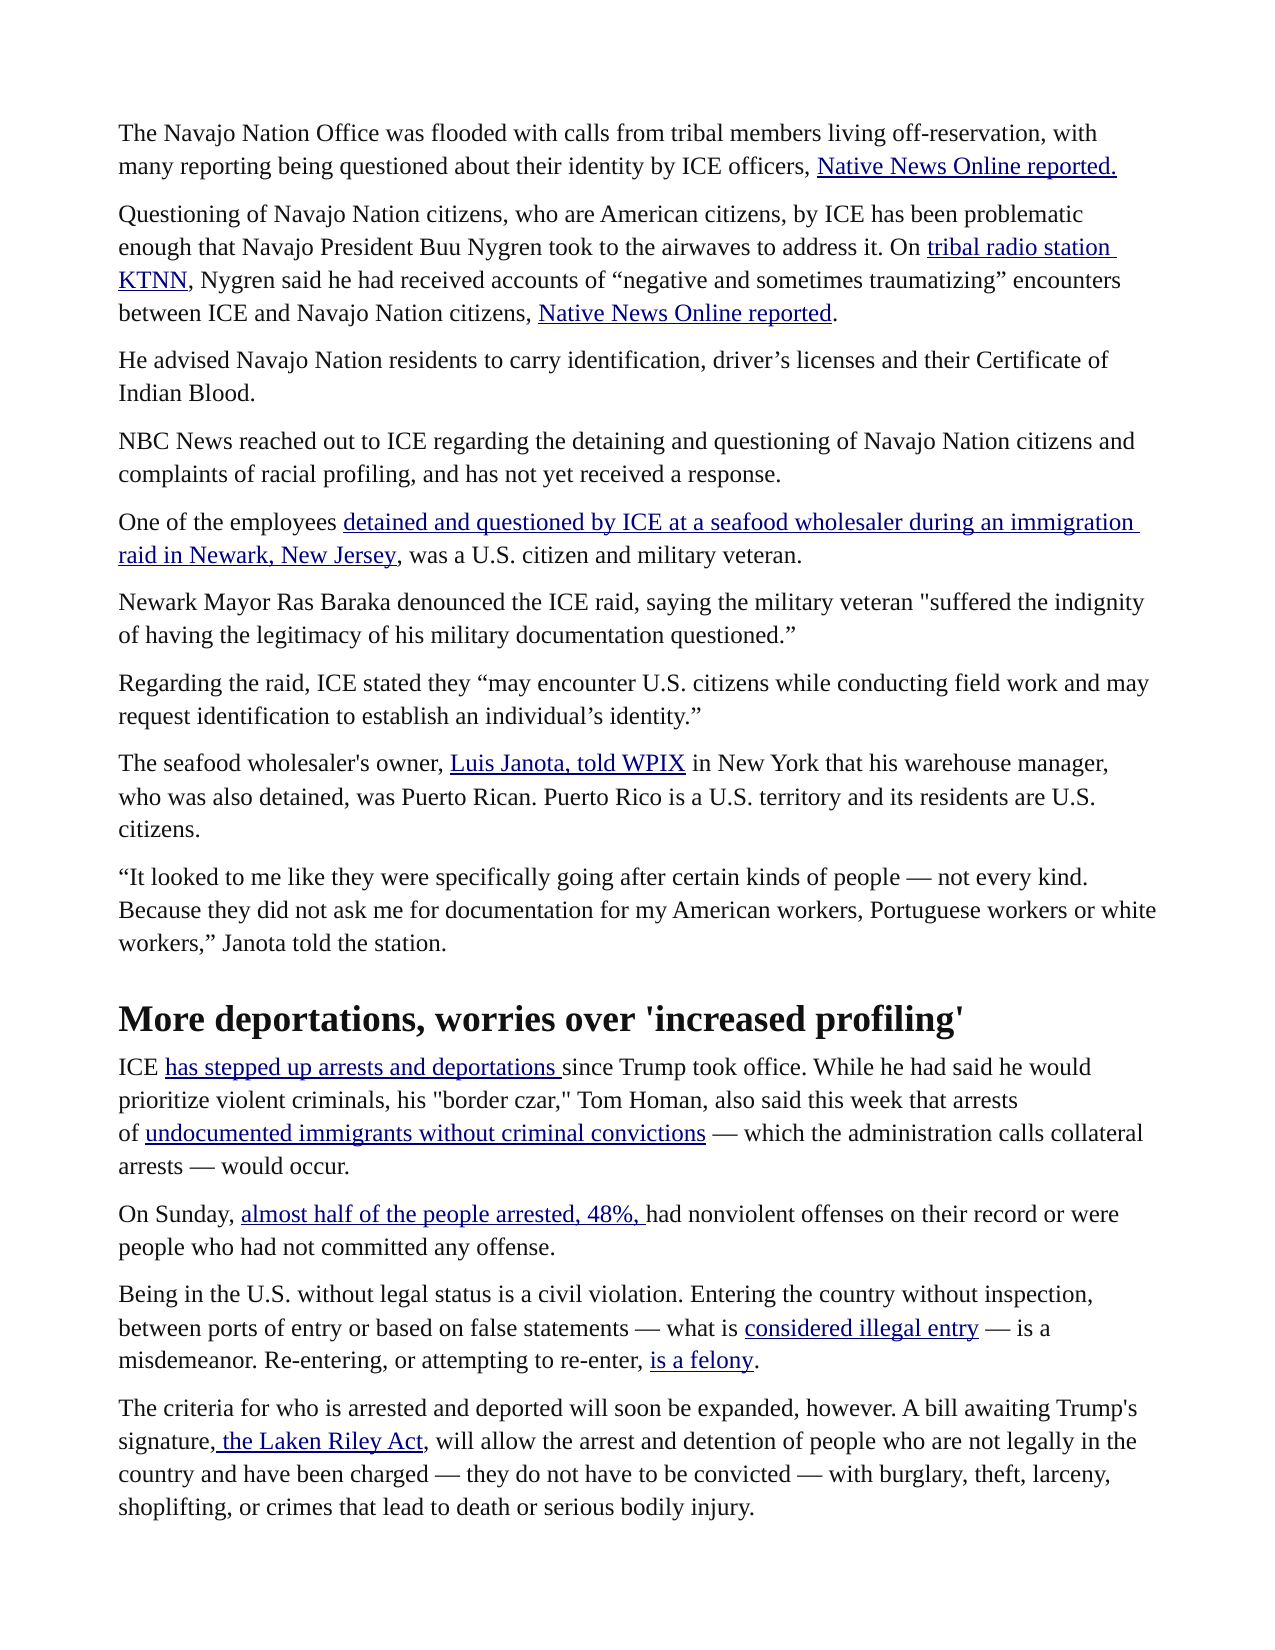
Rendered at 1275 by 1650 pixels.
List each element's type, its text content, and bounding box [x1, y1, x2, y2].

text NBC News reached out to ICE regarding the detaining and questioning of Navajo Nation citizens and complaints of racial profiling, and has not yet received a response. [118, 426, 1157, 488]
text The seafood wholesaler's owner, Luis Janota, told WPIX in New York that his warehouse manager, who was also detained, was Puerto Rican. Puerto Rico is a U.S. territory and its residents are U.S. citizens. [118, 748, 1157, 843]
text One of the employees detained and questioned by ICE at a seafood wholesaler during an immigration raid in Newark, New Jersey, was a U.S. citizen and military veteran. [118, 507, 1157, 568]
text Being in the U.S. without legal status is a civil violation. Entering the country without inspection, between ports of entry or based on false statements — what is considered illegal entry — is a misdemeanor. Re-entering, or attempting to re-enter, is a felony. [118, 1279, 1157, 1374]
text Regarding the raid, ICE stated they “may encounter U.S. citizens while conducting field work and may request identification to establish an individual’s identity.” [118, 668, 1157, 730]
text ICE has stepped up arrests and deportations since Trump took office. While he had said he would prioritize violent criminals, his "border czar," Tom Homan, also said this week that arrests of undocumented immigrants without criminal convictions — which the administration calls collateral arrests — would occur. [118, 1052, 1157, 1180]
text He advised Navajo Nation residents to carry identification, driver’s licenses and their Certificate of Indian Blood. [118, 345, 1157, 407]
text The criteria for who is arrested and deported will soon be expanded, however. A bill awaiting Trump's signature, the Laken Riley Act, will allow the arrest and detention of people who are not legally in the country and have been charged — they do not have to be convicted — with burglary, theft, larceny, shoplifting, or crimes that lead to death or serious bodily injury. [118, 1393, 1157, 1521]
text Questioning of Navajo Nation citizens, who are American citizens, by ICE has been problematic enough that Navajo President Buu Nygren took to the airwaves to address it. On tribal radio station KTNN, Nygren said he had received accounts of “negative and sometimes traumatizing” encounters between ICE and Navajo Nation citizens, Native News Online reported. [118, 199, 1157, 327]
text On Sunday, almost half of the people arrested, 48%, had nonviolent offenses on their record or were people who had not committed any offense. [118, 1199, 1157, 1261]
text The Navajo Nation Office was flooded with calls from tribal members living off-reservation, with many reporting being questioned about their identity by ICE officers, Native News Online reported. [118, 118, 1157, 180]
subtitle More deportations, worries over 'increased profiling' [118, 997, 1157, 1040]
text Newark Mayor Ras Baraka denounced the ICE raid, saying the military veteran "suffered the indignity of having the legitimacy of his military documentation questioned.” [118, 587, 1157, 649]
text “It looked to me like they were specifically going after certain kinds of people — not every kind. Because they did not ask me for documentation for my American workers, Portuguese workers or white workers,” Janota told the station. [118, 862, 1157, 957]
